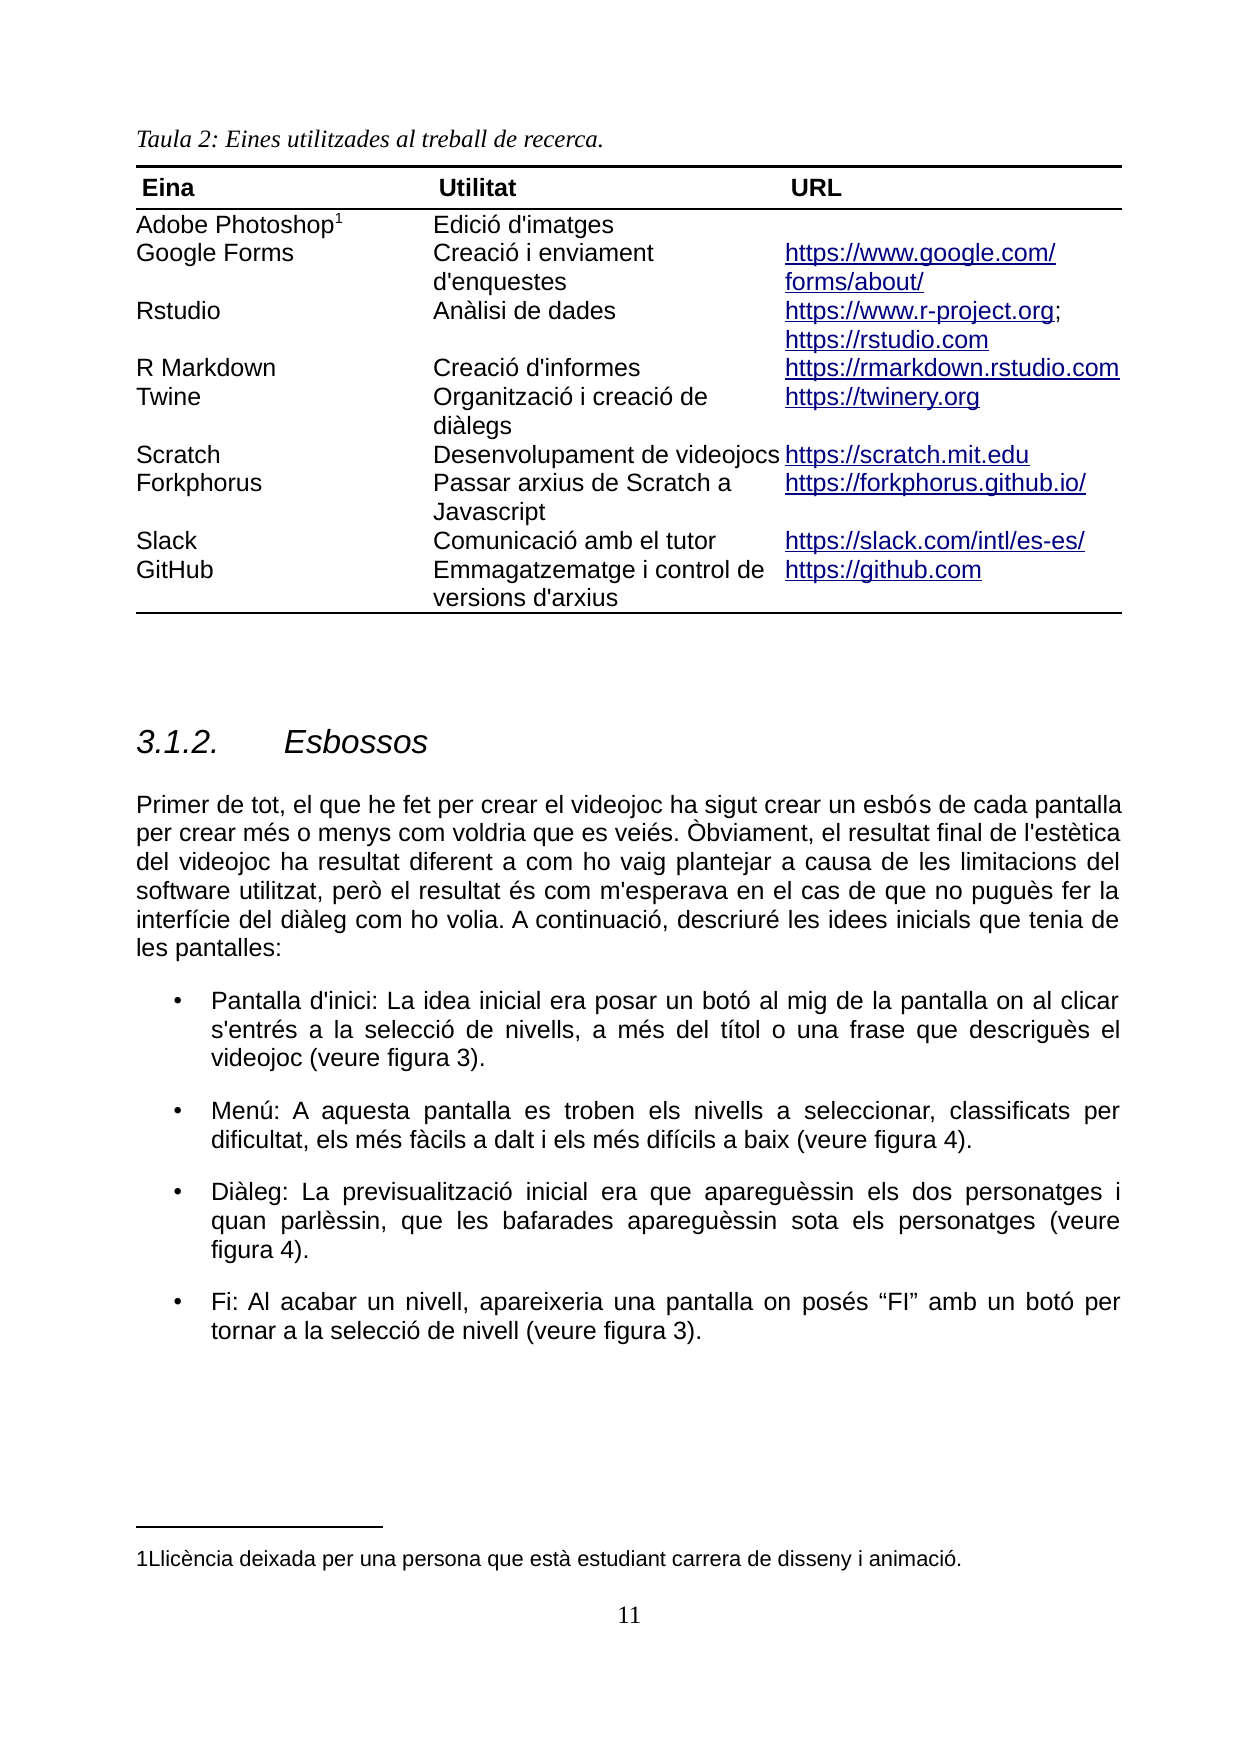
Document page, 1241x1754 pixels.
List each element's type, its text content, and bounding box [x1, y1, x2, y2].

table_cell Rstudio [136, 296, 433, 353]
table_cell R Markdown [136, 354, 433, 382]
table_cell Google Forms [136, 239, 433, 296]
table_cell https://www.google.com/forms/about/ [785, 239, 1122, 296]
table_header Utilitat [433, 168, 785, 208]
list Fi: Al acabar un nivell, apareixeria una pantalla on posés “FI” amb un botó per tornar a la selecció de nivell (veure figura 3). [173, 1287, 1122, 1345]
table_cell https://github.com [785, 555, 1122, 612]
table_cell https://www.r-project.org; https://rstudio.com [785, 296, 1122, 353]
table_cell Passar arxius de Scratch a Javascript [433, 469, 785, 526]
table_cell https://scratch.mit.edu [785, 440, 1122, 468]
table_cell Emmagatzematge i control de versions d'arxius [433, 555, 785, 612]
subtitle Esbossos [136, 722, 1122, 760]
table_cell Adobe Photoshop [136, 210, 433, 238]
table_cell https://twinery.org [785, 382, 1122, 440]
table_cell https://rmarkdown.rstudio.com [785, 354, 1122, 382]
table_cell Edició d'imatges [433, 210, 785, 238]
table_cell Organització i creació de diàlegs [433, 382, 785, 440]
list Pantalla d'inici: La idea inicial era posar un botó al mig de la pantalla on al clicar s'entrés a la selecció de nivells, a més del títol o una frase que descriguès el videojoc (veure figura 3). [173, 986, 1122, 1072]
table_cell Twine [136, 382, 433, 440]
table_cell Desenvolupament de videojocs [433, 440, 785, 468]
table_header Eina [136, 168, 433, 208]
text Primer de tot, el que he fet per crear el videojoc ha sigut crear un esbós de cada pantalla per crear més o menys com voldria que es veiés. Òbviament, el resultat final de l'estètica del videojoc ha resultat diferent a com ho vaig plantejar a causa de les limitacions del software utilitzat, però el resultat és com m'esperava en el cas de que no puguès fer la interfície del diàleg com ho volia. A continuació, descriuré les idees inicials que tenia de les pantalles: [136, 790, 1122, 962]
table_cell Scratch [136, 440, 433, 468]
table_cell Slack [136, 526, 433, 555]
table_cell Forkphorus [136, 469, 433, 526]
list Diàleg: La previsualització inicial era que apareguèssin els dos personatges i quan parlèssin, que les bafarades apareguèssin sota els personatges (veure figura 4). [173, 1177, 1122, 1263]
table_cell [785, 210, 1122, 238]
table_cell https://forkphorus.github.io/ [785, 469, 1122, 526]
list Menú: A aquesta pantalla es troben els nivells a seleccionar, classificats per dificultat, els més fàcils a dalt i els més difícils a baix (veure figura 4). [173, 1096, 1122, 1153]
table_cell Creació i enviament d'enquestes [433, 239, 785, 296]
table_cell Creació d'informes [433, 354, 785, 382]
text Taula 2: Eines utilitzades al treball de recerca. [136, 124, 1122, 153]
table_header URL [785, 168, 1122, 208]
table_cell GitHub [136, 555, 433, 612]
table_cell Comunicació amb el tutor [433, 526, 785, 555]
table_cell Anàlisi de dades [433, 296, 785, 353]
table_cell https://slack.com/intl/es-es/ [785, 526, 1122, 555]
